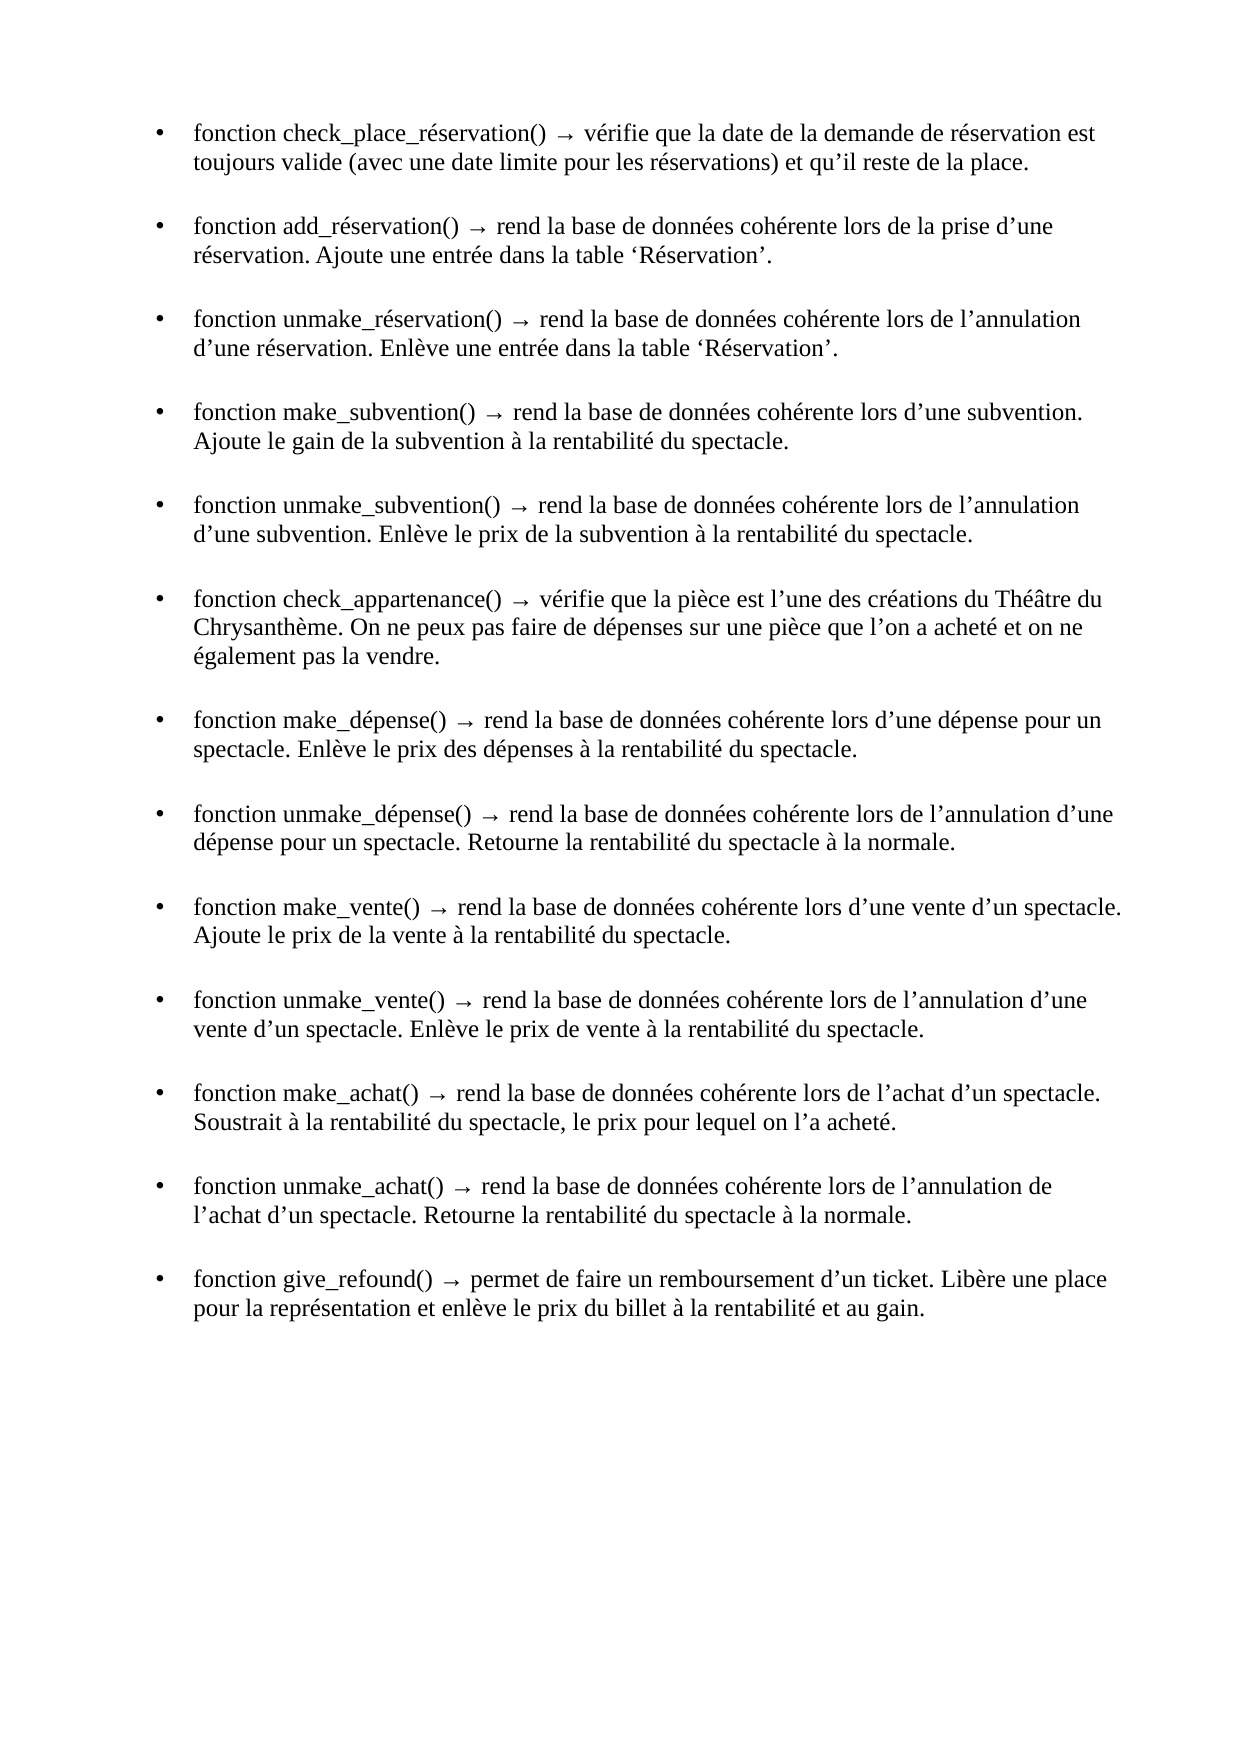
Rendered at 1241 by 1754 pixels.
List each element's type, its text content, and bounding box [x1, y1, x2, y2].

list fonction unmake_vente() → rend la base de données cohérente lors de l’annulation d’une vente d’un spectacle. Enlève le prix de vente à la rentabilité du spectacle. [156, 985, 1122, 1042]
list fonction unmake_achat() → rend la base de données cohérente lors de l’annulation de l’achat d’un spectacle. Retourne la rentabilité du spectacle à la normale. [156, 1171, 1122, 1229]
list fonction make_dépense() → rend la base de données cohérente lors d’une dépense pour un spectacle. Enlève le prix des dépenses à la rentabilité du spectacle. [156, 706, 1122, 763]
list fonction add_réservation() → rend la base de données cohérente lors de la prise d’une réservation. Ajoute une entrée dans la table ‘Réservation’. [156, 211, 1122, 269]
list fonction make_achat() → rend la base de données cohérente lors de l’achat d’un spectacle. Soustrait à la rentabilité du spectacle, le prix pour lequel on l’a acheté. [156, 1078, 1122, 1136]
list fonction check_appartenance() → vérifie que la pièce est l’une des créations du Théâtre du Chrysanthème. On ne peux pas faire de dépenses sur une pièce que l’on a acheté et on ne également pas la vendre. [156, 584, 1122, 670]
list fonction unmake_subvention() → rend la base de données cohérente lors de l’annulation d’une subvention. Enlève le prix de la subvention à la rentabilité du spectacle. [156, 491, 1122, 548]
list fonction make_vente() → rend la base de données cohérente lors d’une vente d’un spectacle. Ajoute le prix de la vente à la rentabilité du spectacle. [156, 892, 1122, 949]
list fonction make_subvention() → rend la base de données cohérente lors d’une subvention. Ajoute le gain de la subvention à la rentabilité du spectacle. [156, 397, 1122, 455]
list fonction unmake_dépense() → rend la base de données cohérente lors de l’annulation d’une dépense pour un spectacle. Retourne la rentabilité du spectacle à la normale. [156, 799, 1122, 856]
list fonction give_refound() → permet de faire un remboursement d’un ticket. Libère une place pour la représentation et enlève le prix du billet à la rentabilité et au gain. [156, 1264, 1122, 1322]
list fonction unmake_réservation() → rend la base de données cohérente lors de l’annulation d’une réservation. Enlève une entrée dans la table ‘Réservation’. [156, 304, 1122, 362]
list fonction check_place_réservation() → vérifie que la date de la demande de réservation est toujours valide (avec une date limite pour les réservations) et qu’il reste de la place. [156, 118, 1122, 176]
